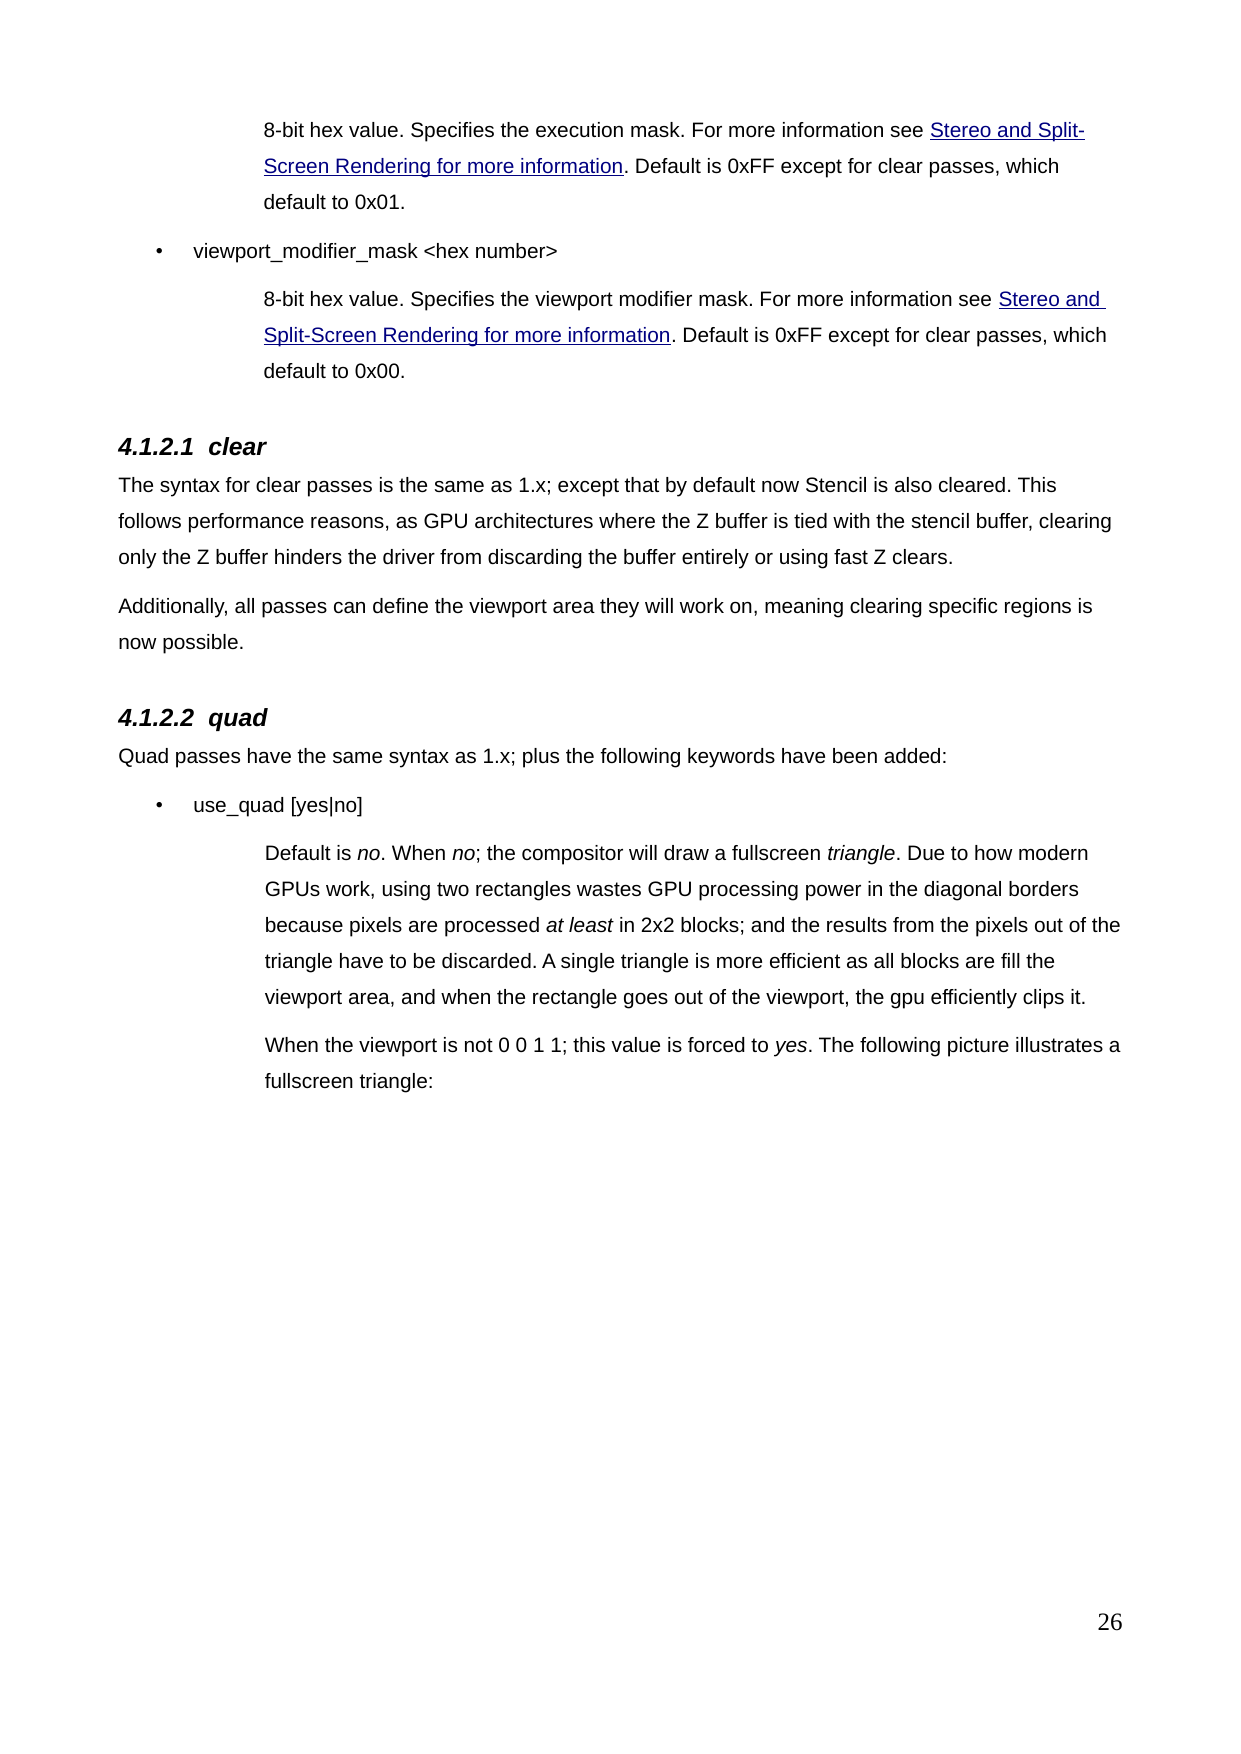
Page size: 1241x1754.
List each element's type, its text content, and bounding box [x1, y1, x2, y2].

text Default is no. When no; the compositor will draw a fullscreen triangle. Due to how modern GPUs work, using two rectangles wastes GPU processing power in the diagonal borders because pixels are processed at least in 2x2 blocks; and the results from the pixels out of the triangle have to be discarded. A single triangle is more efficient as all blocks are fill the viewport area, and when the rectangle goes out of the viewport, the gpu efficiently clips it. [264, 841, 1122, 1009]
subtitle quad [118, 703, 1122, 732]
text When the viewport is not 0 0 1 1; this value is forced to yes. The following picture illustrates a fullscreen triangle: [264, 1033, 1122, 1093]
text Quad passes have the same syntax as 1.x; plus the following keywords have been added: [118, 744, 1122, 768]
text 8-bit hex value. Specifies the execution mask. For more information see Stereo and Split-Screen Rendering for more information. Default is 0xFF except for clear passes, which default to 0x01. [263, 118, 1122, 214]
list use_quad [yes|no] [156, 792, 1122, 817]
list viewport_modifier_mask <hex number> [156, 238, 1122, 262]
text Additionally, all passes can define the viewport area they will work on, meaning clearing specific regions is now possible. [118, 594, 1122, 653]
subtitle clear [118, 432, 1122, 461]
text 8-bit hex value. Specifies the viewport modifier mask. For more information see Stereo and Split-Screen Rendering for more information. Default is 0xFF except for clear passes, which default to 0x00. [263, 287, 1122, 383]
text The syntax for clear passes is the same as 1.x; except that by default now Stencil is also cleared. This follows performance reasons, as GPU architectures where the Z buffer is tied with the stencil buffer, clearing only the Z buffer hinders the driver from discarding the buffer entirely or using fast Z clears. [118, 473, 1122, 569]
